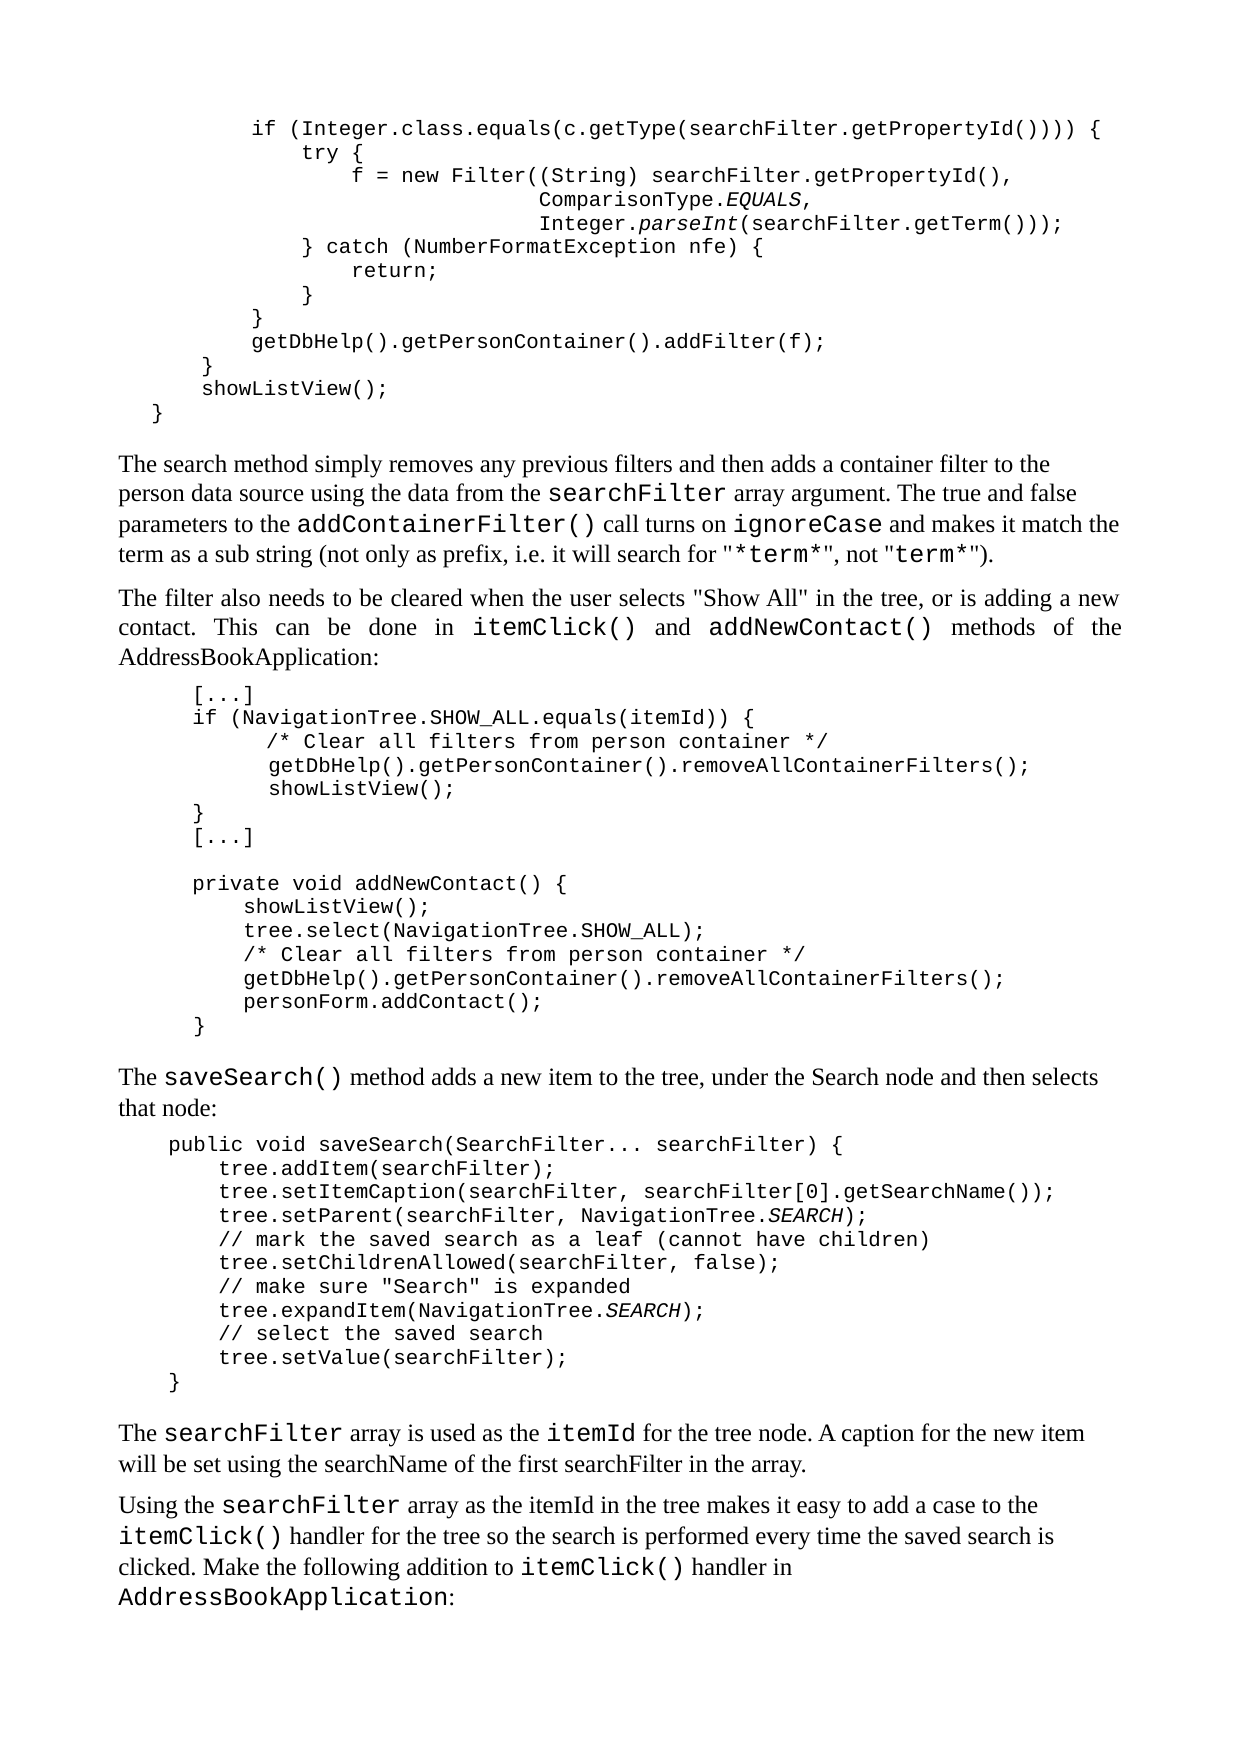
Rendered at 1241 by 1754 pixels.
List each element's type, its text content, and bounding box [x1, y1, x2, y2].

text return; [118, 260, 1122, 284]
text Using the searchFilter array as the itemId in the tree makes it easy to add a case to the itemClick() handler for the tree so the search is performed every time the saved search is clicked. Make the following addition to itemClick() handler in AddressBookApplication: [118, 1490, 1122, 1613]
text private void addNewContact() { [118, 873, 1122, 897]
text if (NavigationTree.SHOW_ALL.equals(itemId)) { [118, 707, 1122, 731]
text public void saveSearch(SearchFilter... searchFilter) { [118, 1134, 1122, 1158]
text } [118, 354, 1122, 378]
text getDbHelp().getPersonContainer().removeAllContainerFilters(); [118, 967, 1122, 991]
text } [118, 802, 1122, 826]
text } [118, 1371, 1122, 1394]
text // mark the saved search as a leaf (cannot have children) [118, 1229, 1122, 1252]
text } [118, 307, 1122, 331]
text f = new Filter((String) searchFilter.getPropertyId(), [118, 165, 1122, 189]
text tree.setChildrenAllowed(searchFilter, false); [118, 1252, 1122, 1276]
text personForm.addContact(); [118, 991, 1122, 1015]
text ComparisonType.EQUALS, [118, 189, 1122, 213]
text Integer.parseInt(searchFilter.getTerm())); [118, 213, 1122, 236]
text tree.setParent(searchFilter, NavigationTree.SEARCH); [118, 1205, 1122, 1229]
text tree.expandItem(NavigationTree.SEARCH); [118, 1300, 1122, 1323]
text [...] [118, 826, 1122, 849]
text The filter also needs to be cleared when the user selects "Show All" in the tree, or is adding a new contact. This can be done in itemClick() and addNewContact() methods of the AddressBookApplication: [118, 583, 1122, 671]
text The searchFilter array is used as the itemId for the tree node. A caption for the new item will be set using the searchName of the first searchFilter in the array. [118, 1418, 1122, 1477]
text tree.setItemCaption(searchFilter, searchFilter[0].getSearchName()); [118, 1181, 1122, 1205]
text tree.setValue(searchFilter); [118, 1347, 1122, 1371]
text The search method simply removes any previous filters and then adds a container filter to the person data source using the data from the searchFilter array argument. The true and false parameters to the addContainerFilter() call turns on ignoreCase and makes it match the term as a sub string (not only as prefix, i.e. it will search for "*term*", not "term*"). [118, 449, 1122, 570]
text } [118, 1015, 1122, 1038]
text // make sure "Search" is expanded [118, 1276, 1122, 1300]
text showListView(); [118, 897, 1122, 920]
text showListView(); [118, 378, 1122, 402]
text } catch (NumberFormatException nfe) { [118, 236, 1122, 260]
text getDbHelp().getPersonContainer().addFilter(f); [118, 331, 1122, 354]
text showListView(); [118, 778, 1122, 802]
text The saveSearch() method adds a new item to the tree, under the Search node and then selects that node: [118, 1062, 1122, 1122]
text if (Integer.class.equals(c.getType(searchFilter.getPropertyId()))) { [118, 118, 1122, 142]
text } [118, 402, 1122, 426]
text tree.select(NavigationTree.SHOW_ALL); [118, 920, 1122, 944]
text /* Clear all filters from person container */ [118, 731, 1122, 755]
text } [118, 284, 1122, 307]
text tree.addItem(searchFilter); [118, 1158, 1122, 1181]
text /* Clear all filters from person container */ [118, 944, 1122, 967]
text [...] [118, 684, 1122, 707]
text getDbHelp().getPersonContainer().removeAllContainerFilters(); [118, 755, 1122, 778]
text // select the saved search [118, 1323, 1122, 1347]
text try { [118, 142, 1122, 165]
